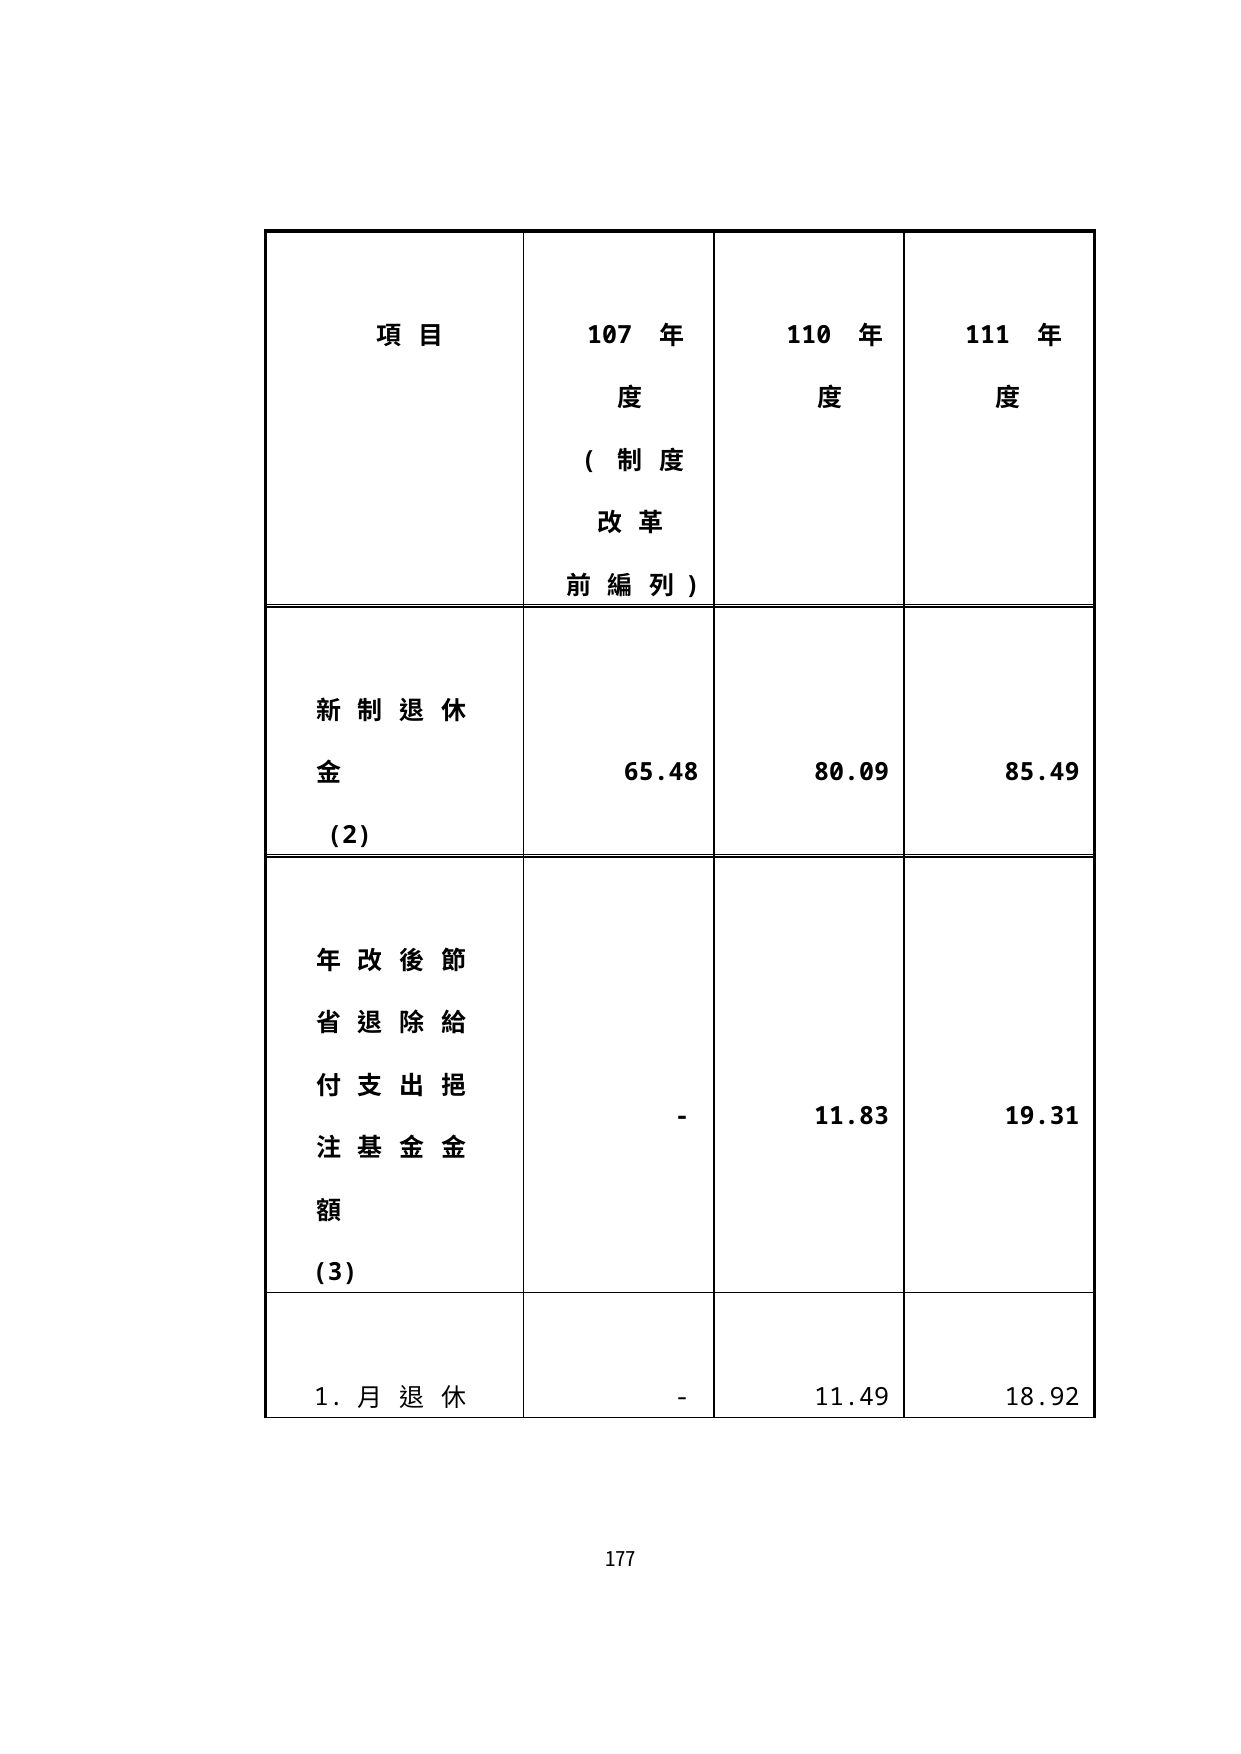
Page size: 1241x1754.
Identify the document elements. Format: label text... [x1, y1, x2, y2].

table_cell 80.09 [715, 608, 903, 854]
table_cell 19.31 [905, 858, 1093, 1292]
table_cell 年改後節省退除給付支出挹注基金金額 (3) [267, 858, 523, 1292]
table_header 111年度 [905, 233, 1093, 604]
table_cell 11.83 [715, 858, 903, 1292]
table_cell 65.48 [524, 608, 713, 854]
table_cell 1.月退休 [267, 1293, 523, 1417]
table_cell - [524, 1293, 713, 1417]
table_cell 11.49 [715, 1293, 903, 1417]
table_cell 18.92 [905, 1293, 1093, 1417]
table_header 項目 [267, 233, 523, 604]
table_cell 85.49 [905, 608, 1093, 854]
table_header 110年度 [715, 233, 903, 604]
table_cell 新制退休金 (2) [267, 608, 523, 854]
table_header 107年度 (制度改革 前編列) [524, 233, 713, 604]
table_cell - [524, 858, 713, 1292]
